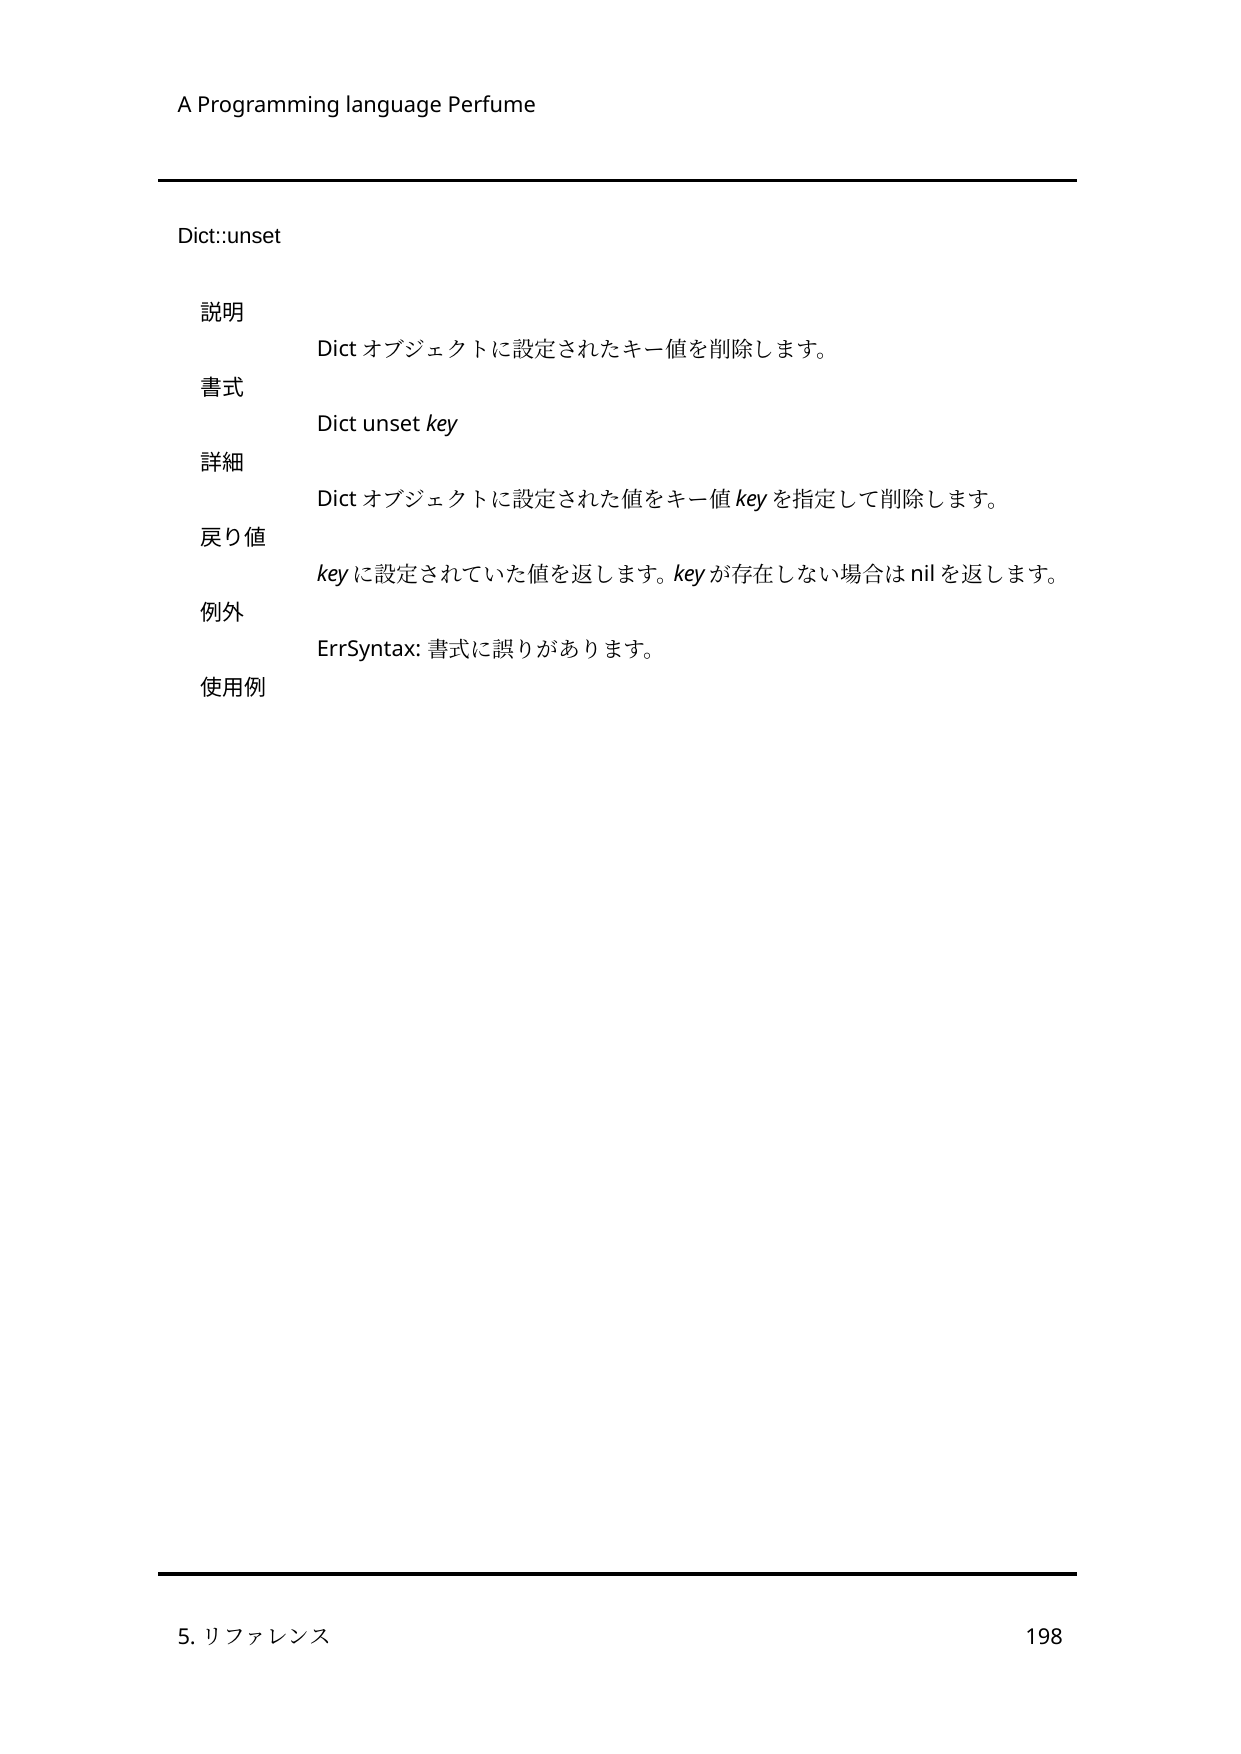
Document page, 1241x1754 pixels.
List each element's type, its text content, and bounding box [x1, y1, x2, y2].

table_header 説明 [200, 292, 317, 367]
table_cell Dictオブジェクトに設定された値をキー値keyを指定して削除します。 [317, 442, 1063, 517]
table_cell 使用例 [200, 667, 317, 742]
table_header Dictオブジェクトに設定されたキー値を削除します。 [317, 292, 1063, 367]
table_cell ErrSyntax: 書式に誤りがあります。 [317, 592, 1063, 667]
table_cell Dict unset key [317, 367, 1063, 442]
table_cell keyに設定されていた値を返します。keyが存在しない場合はnilを返します。 [317, 517, 1063, 592]
table_cell 戻り値 [200, 517, 317, 592]
table_cell 例外 [200, 592, 317, 667]
table_cell 詳細 [200, 442, 317, 517]
table_cell 書式 [200, 367, 317, 442]
table_cell [317, 667, 1063, 742]
subtitle Dict::unset [177, 217, 1063, 254]
